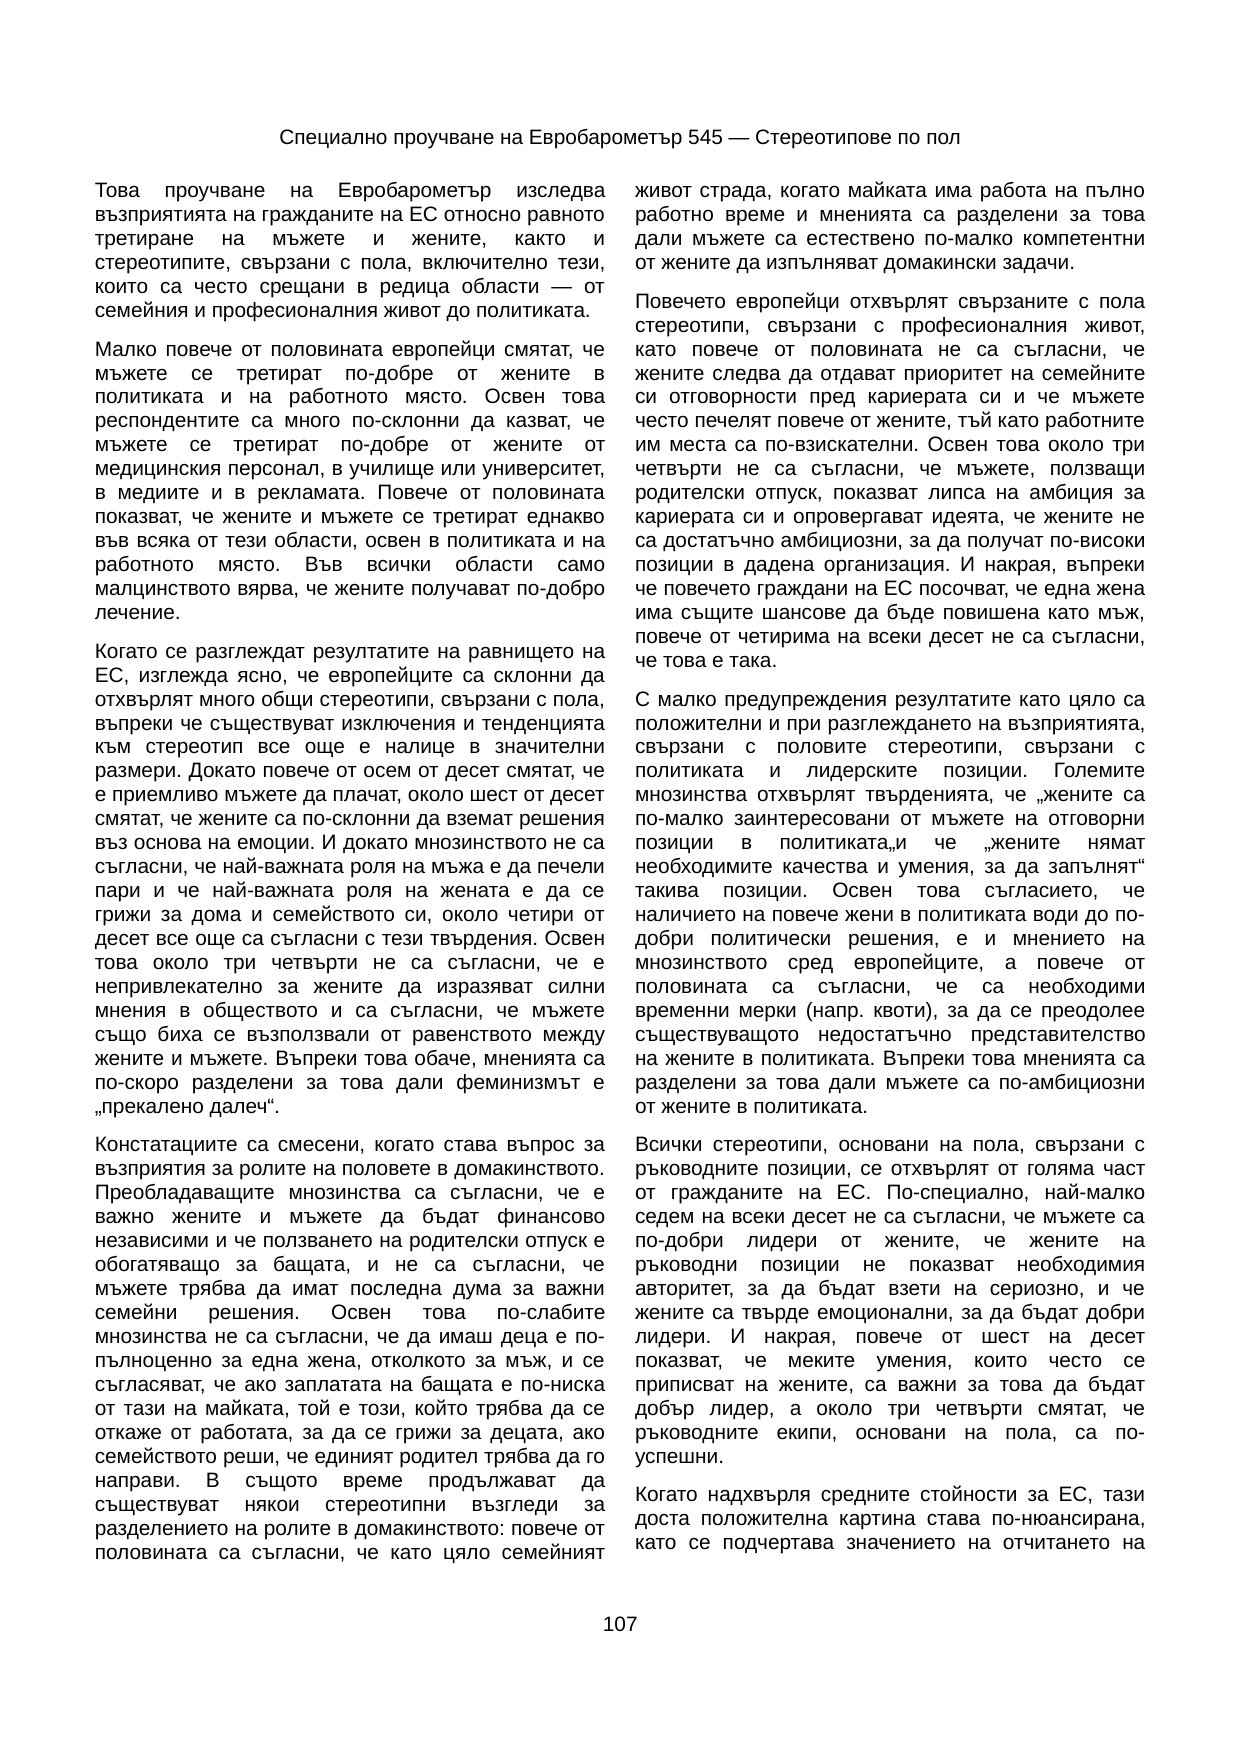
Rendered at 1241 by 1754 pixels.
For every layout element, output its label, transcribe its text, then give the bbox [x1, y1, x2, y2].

text Когато надхвърля средните стойности за ЕС, тази доста положителна картина става по-нюансирана, като се подчертава значението на отчитането на [635, 1482, 1146, 1554]
text Повечето европейци отхвърлят свързаните с пола стереотипи, свързани с професионалния живот, като повече от половината не са съгласни, че жените следва да отдават приоритет на семейните си отговорности пред кариерата си и че мъжете често печелят повече от жените, тъй като работните им места са по-взискателни. Освен това около три четвърти не са съгласни, че мъжете, ползващи родителски отпуск, показват липса на амбиция за кариерата си и опровергават идеята, че жените не са достатъчно амбициозни, за да получат по-високи позиции в дадена организация. И накрая, въпреки че повечето граждани на ЕС посочват, че една жена има същите шансове да бъде повишена като мъж, повече от четирима на всеки десет не са съгласни, че това е така. [635, 288, 1146, 672]
text Констатациите са смесени, когато става въпрос за възприятия за ролите на половете в домакинството. Преобладаващите мнозинства са съгласни, че е важно жените и мъжете да бъдат финансово независими и че ползването на родителски отпуск е обогатяващо за бащата, и не са съгласни, че мъжете трябва да имат последна дума за важни семейни решения. Освен това по-слабите мнозинства не са съгласни, че да имаш деца е по-пълноценно за една жена, отколкото за мъж, и се съгласяват, че ако заплатата на бащата е по-ниска от тази на майката, той е този, който трябва да се откаже от работата, за да се грижи за децата, ако семейството реши, че единият родител трябва да го направи. В същото време продължават да съществуват някои стереотипни възгледи за разделението на ролите в домакинството: повече от половината са съгласни, че като цяло семейният [94, 1132, 605, 1563]
text живот страда, когато майката има работа на пълно работно време и мненията са разделени за това дали мъжете са естествено по-малко компетентни от жените да изпълняват домакински задачи. [635, 178, 1146, 274]
text Когато се разглеждат резултатите на равнището на ЕС, изглежда ясно, че европейците са склонни да отхвърлят много общи стереотипи, свързани с пола, въпреки че съществуват изключения и тенденцията към стереотип все още е налице в значителни размери. Докато повече от осем от десет смятат, че е приемливо мъжете да плачат, около шест от десет смятат, че жените са по-склонни да вземат решения въз основа на емоции. И докато мнозинството не са съгласни, че най-важната роля на мъжа е да печели пари и че най-важната роля на жената е да се грижи за дома и семейството си, около четири от десет все още са съгласни с тези твърдения. Освен това около три четвърти не са съгласни, че е непривлекателно за жените да изразяват силни мнения в обществото и са съгласни, че мъжете също биха се възползвали от равенството между жените и мъжете. Въпреки това обаче, мненията са по-скоро разделени за това дали феминизмът е „прекалено далеч“. [94, 638, 605, 1118]
text Всички стереотипи, основани на пола, свързани с ръководните позиции, се отхвърлят от голяма част от гражданите на ЕС. По-специално, най-малко седем на всеки десет не са съгласни, че мъжете са по-добри лидери от жените, че жените на ръководни позиции не показват необходимия авторитет, за да бъдат взети на сериозно, и че жените са твърде емоционални, за да бъдат добри лидери. И накрая, повече от шест на десет показват, че меките умения, които често се приписват на жените, са важни за това да бъдат добър лидер, а около три четвърти смятат, че ръководните екипи, основани на пола, са по-успешни. [635, 1132, 1146, 1468]
text Това проучване на Евробарометър изследва възприятията на гражданите на ЕС относно равното третиране на мъжете и жените, както и стереотипите, свързани с пола, включително тези, които са често срещани в редица области — от семейния и професионалния живот до политиката. [94, 178, 605, 322]
text С малко предупреждения резултатите като цяло са положителни и при разглеждането на възприятията, свързани с половите стереотипи, свързани с политиката и лидерските позиции. Големите мнозинства отхвърлят твърденията, че „жените са по-малко заинтересовани от мъжете на отговорни позиции в политиката„и че „жените нямат необходимите качества и умения, за да запълнят“ такива позиции. Освен това съгласието, че наличието на повече жени в политиката води до по-добри политически решения, е и мнението на мнозинството сред европейците, а повече от половината са съгласни, че са необходими временни мерки (напр. квоти), за да се преодолее съществуващото недостатъчно представителство на жените в политиката. Въпреки това мненията са разделени за това дали мъжете са по-амбициозни от жените в политиката. [635, 686, 1146, 1118]
text Малко повече от половината европейци смятат, че мъжете се третират по-добре от жените в политиката и на работното място. Освен това респондентите са много по-склонни да казват, че мъжете се третират по-добре от жените от медицинския персонал, в училище или университет, в медиите и в рекламата. Повече от половината показват, че жените и мъжете се третират еднакво във всяка от тези области, освен в политиката и на работното място. Във всички области само малцинството вярва, че жените получават по-добро лечение. [94, 336, 605, 624]
